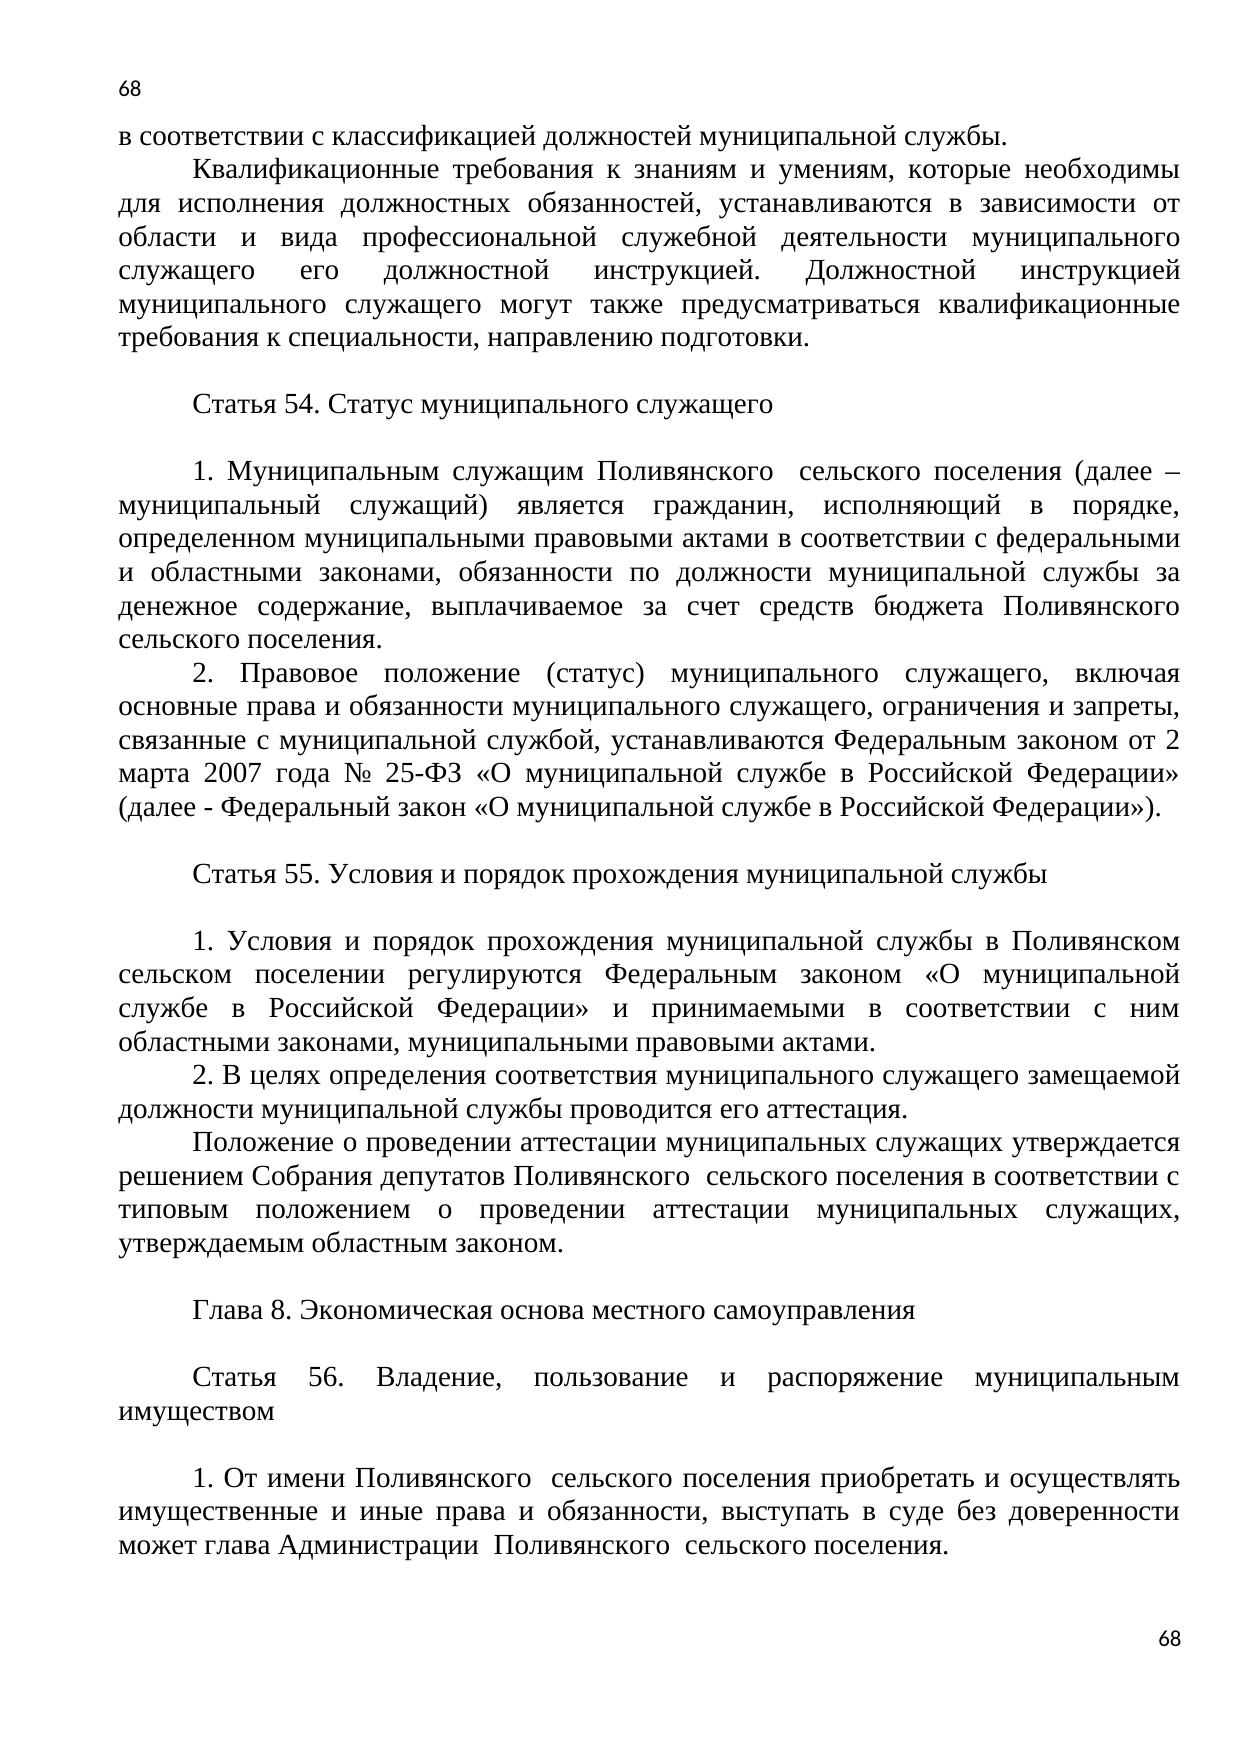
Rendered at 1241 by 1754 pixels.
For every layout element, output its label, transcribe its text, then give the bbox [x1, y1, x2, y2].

text Статья 56. Владение, пользование и распоряжение муниципальным имуществом [118, 1359, 1181, 1426]
text 1. Условия и порядок прохождения муниципальной службы в Поливянском сельском поселении регулируются Федеральным законом «О муниципальной службе в Российской Федерации» и принимаемыми в соответствии с ним областными законами, муниципальными правовыми актами. [118, 923, 1181, 1057]
text Квалификационные требования к знаниям и умениям, которые необходимы для исполнения должностных обязанностей, устанавливаются в зависимости от области и вида профессиональной служебной деятельности муниципального служащего его должностной инструкцией. Должностной инструкцией муниципального служащего могут также предусматриваться квалификационные требования к специальности, направлению подготовки. [118, 152, 1181, 353]
text Статья 55. Условия и порядок прохождения муниципальной службы [118, 856, 1181, 889]
text 1. От имени Поливянского сельского поселения приобретать и осуществлять имущественные и иные права и обязанности, выступать в суде без доверенности может глава Администрации Поливянского сельского поселения. [118, 1460, 1181, 1560]
text 2. Правовое положение (статус) муниципального служащего, включая основные права и обязанности муниципального служащего, ограничения и запреты, связанные с муниципальной службой, устанавливаются Федеральным законом от 2 марта 2007 года № 25-ФЗ «О муниципальной службе в Российской Федерации» (далее - Федеральный закон «О муниципальной службе в Российской Федерации»). [118, 655, 1181, 822]
text Положение о проведении аттестации муниципальных служащих утверждается решением Собрания депутатов Поливянского сельского поселения в соответствии с типовым положением о проведении аттестации муниципальных служащих, утверждаемым областным законом. [118, 1124, 1181, 1258]
text 1. Муниципальным служащим Поливянского сельского поселения (далее – муниципальный служащий) является гражданин, исполняющий в порядке, определенном муниципальными правовыми актами в соответствии с федеральными и областными законами, обязанности по должности муниципальной службы за денежное содержание, выплачиваемое за счет средств бюджета Поливянского сельского поселения. [118, 453, 1181, 655]
text 2. В целях определения соответствия муниципального служащего замещаемой должности муниципальной службы проводится его аттестация. [118, 1057, 1181, 1124]
text в соответствии с классификацией должностей муниципальной службы. [118, 118, 1181, 152]
text Глава 8. Экономическая основа местного самоуправления [118, 1292, 1181, 1326]
text Статья 54. Статус муниципального служащего [118, 386, 1181, 420]
